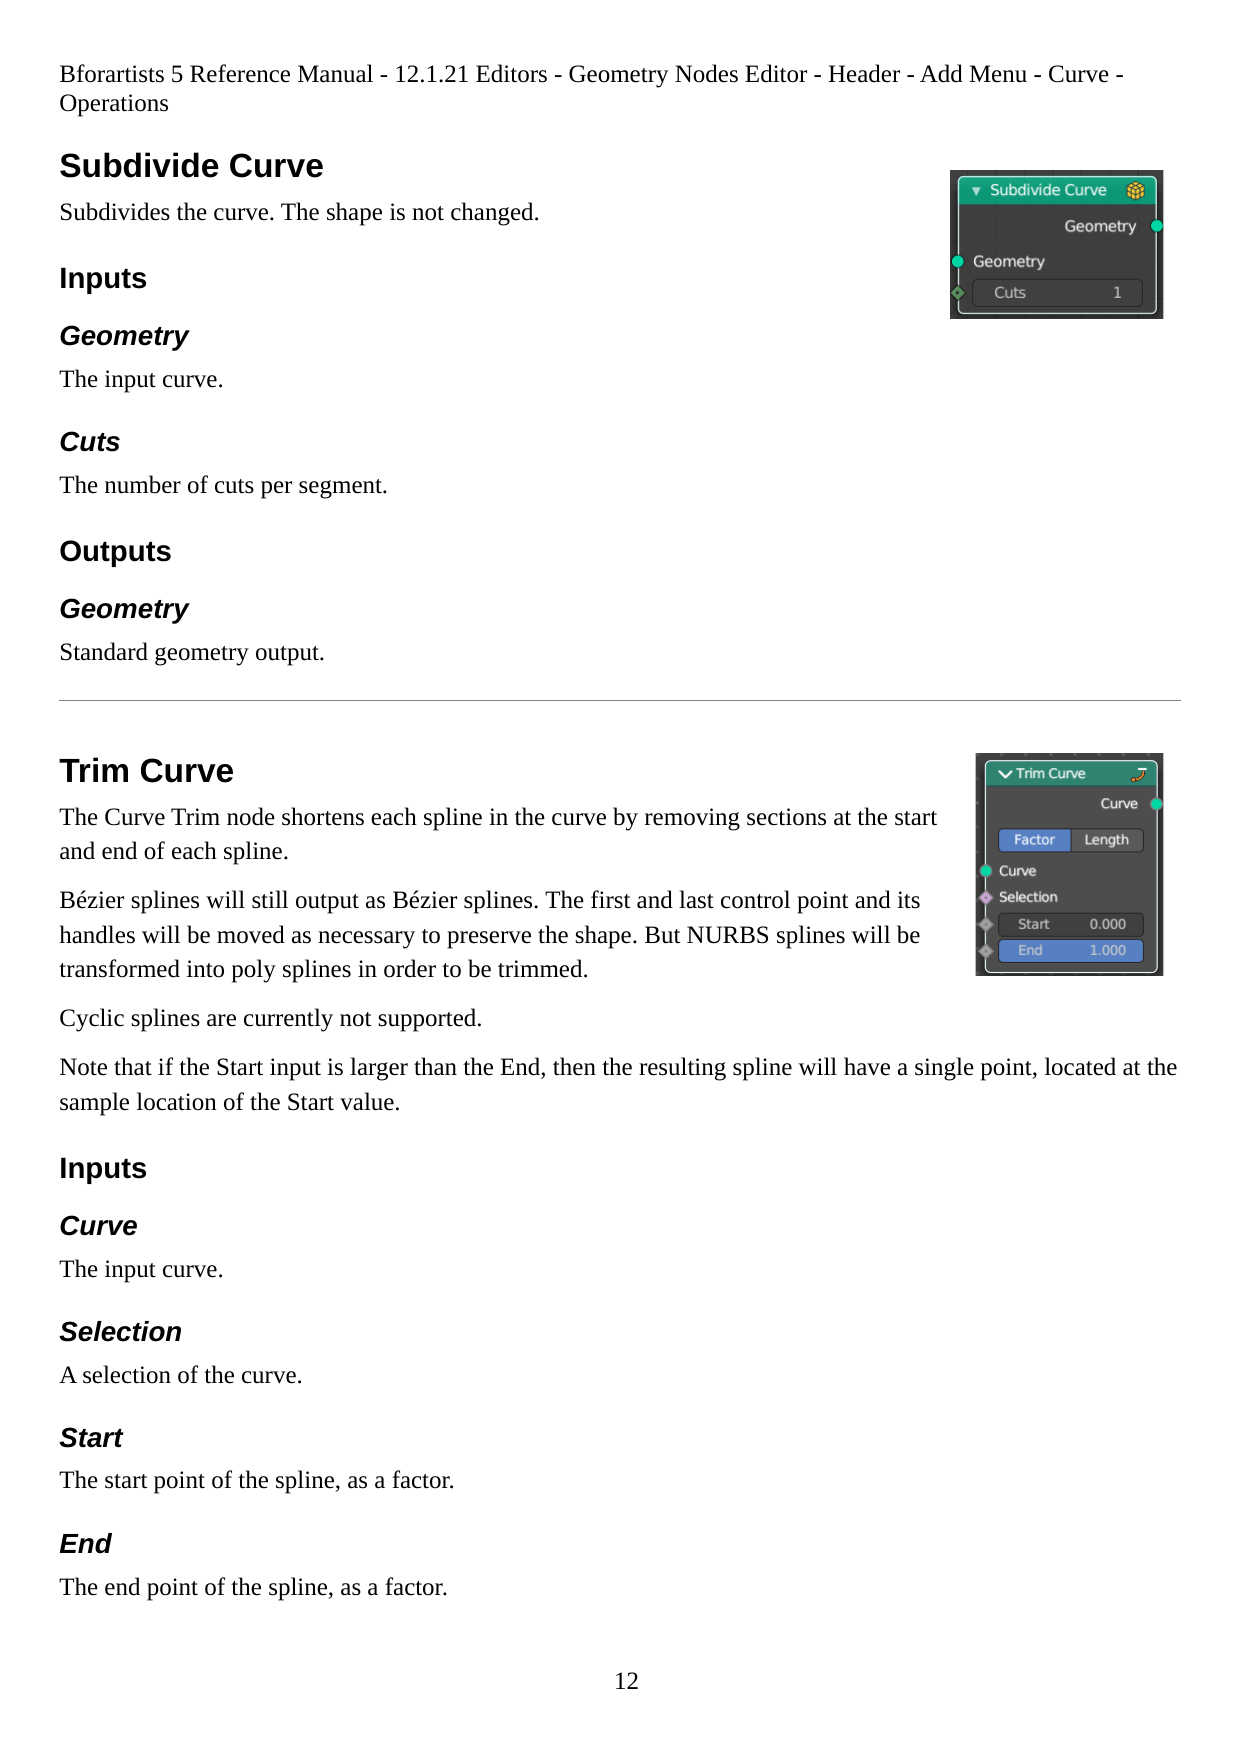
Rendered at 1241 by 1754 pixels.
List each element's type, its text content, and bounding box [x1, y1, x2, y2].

subtitle Start [59, 1421, 1181, 1453]
text Standard geometry output. [59, 637, 1181, 665]
text The input curve. [59, 1254, 1181, 1282]
subtitle Cuts [59, 426, 1181, 457]
subtitle Geometry [59, 319, 1181, 351]
text Subdivides the curve. The shape is not changed. [59, 197, 950, 226]
subtitle [1164, 261, 1181, 294]
subtitle Outputs [59, 533, 1181, 567]
text A selection of the curve. [59, 1360, 1181, 1388]
text Bézier splines will still output as Bézier splines. The first and last control point and its handles will be moved as necessary to preserve the shape. But NURBS splines will be transformed into poly splines in order to be trimmed. [59, 885, 1181, 983]
text The number of cuts per segment. [59, 470, 1181, 499]
text The input curve. [59, 364, 1181, 393]
text Cyclic splines are currently not supported. [59, 1003, 1181, 1032]
text The end point of the spline, as a factor. [59, 1572, 1181, 1600]
text The start point of the spline, as a factor. [59, 1466, 1181, 1494]
subtitle Subdivide Curve [59, 146, 1181, 185]
subtitle Trim Curve [59, 751, 1181, 789]
text Note that if the Start input is larger than the End, then the resulting spline will have a single point, located at the sample location of the Start value. [59, 1052, 1181, 1116]
subtitle Inputs [59, 1151, 1181, 1184]
picture [950, 170, 1164, 319]
text The Curve Trim node shortens each spline in the curve by removing sections at the start and end of each spline. [59, 802, 975, 865]
subtitle End [59, 1527, 1181, 1559]
subtitle Geometry [59, 592, 1181, 624]
picture [975, 753, 1164, 976]
subtitle Selection [59, 1315, 1181, 1347]
subtitle Inputs [59, 261, 950, 294]
subtitle Curve [59, 1209, 1181, 1241]
